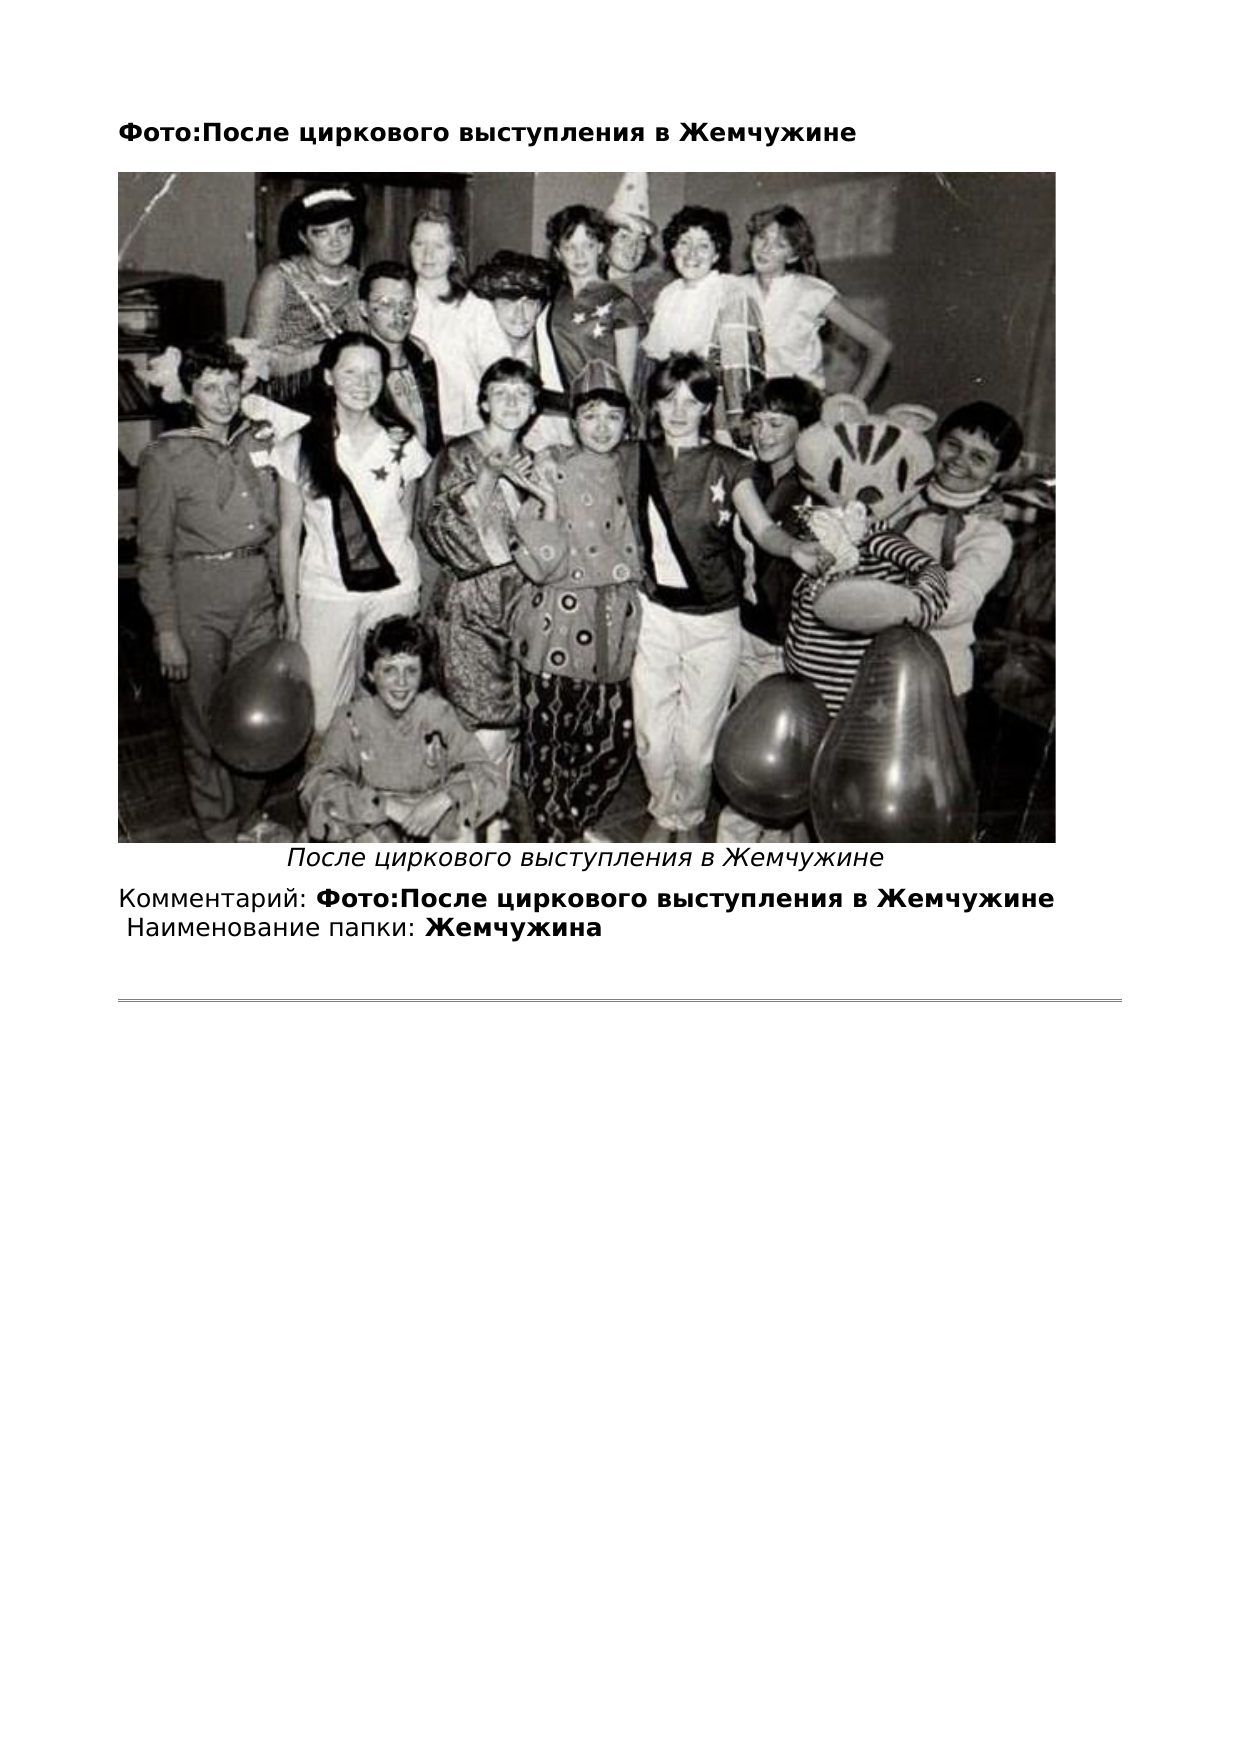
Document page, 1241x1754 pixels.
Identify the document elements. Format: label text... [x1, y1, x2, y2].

subtitle Фото:После циркового выступления в Жемчужине [118, 118, 1122, 147]
text Комментарий: Фото:После циркового выступления в Жемчужине Наименование папки: Жемчужина [118, 884, 1122, 972]
picture [118, 172, 1056, 843]
text После циркового выступления в Жемчужине [118, 843, 1056, 872]
